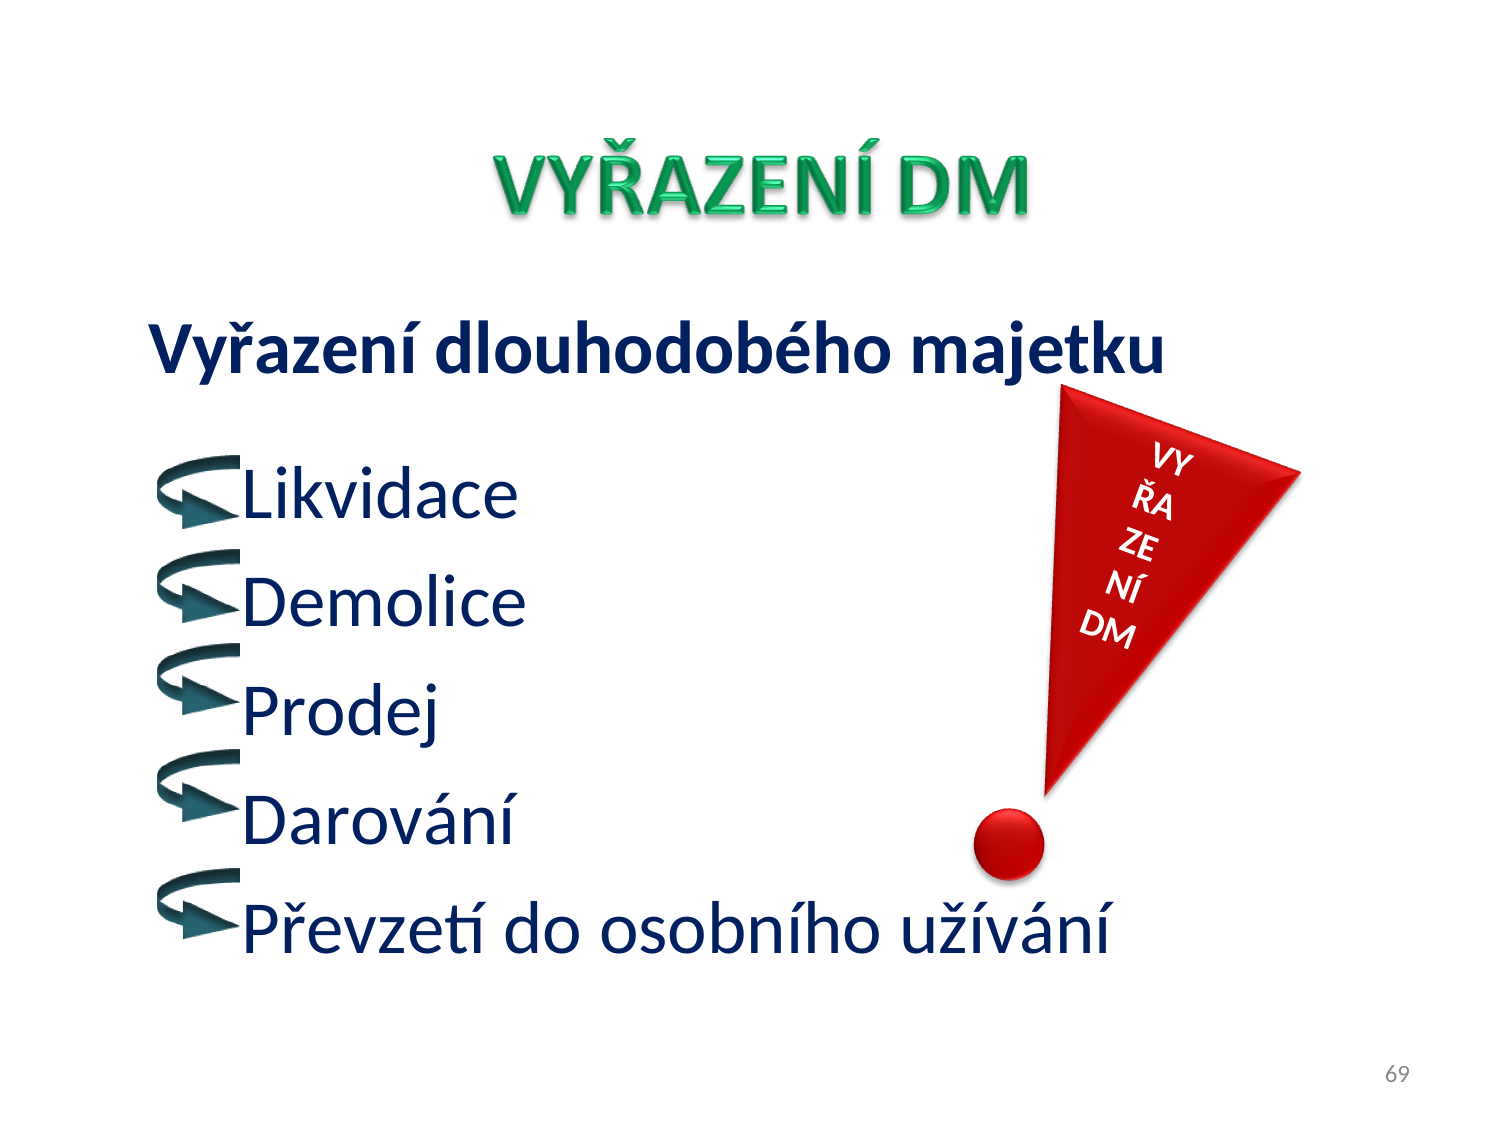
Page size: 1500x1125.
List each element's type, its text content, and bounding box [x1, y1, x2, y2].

picture [155, 866, 243, 940]
text_box VY ŘA ZE NÍ DM [1054, 407, 1242, 636]
list Vyřazení dlouhodobého majetku Likvidace Demolice Prodej Darování Převzetí do osobního užívání [76, 290, 1427, 1085]
picture [155, 641, 243, 717]
picture [155, 747, 243, 823]
picture [155, 453, 243, 530]
text_box [78, 84, 1448, 292]
text_box [1074, 1042, 1426, 1103]
picture [964, 379, 1311, 896]
picture [155, 547, 243, 624]
